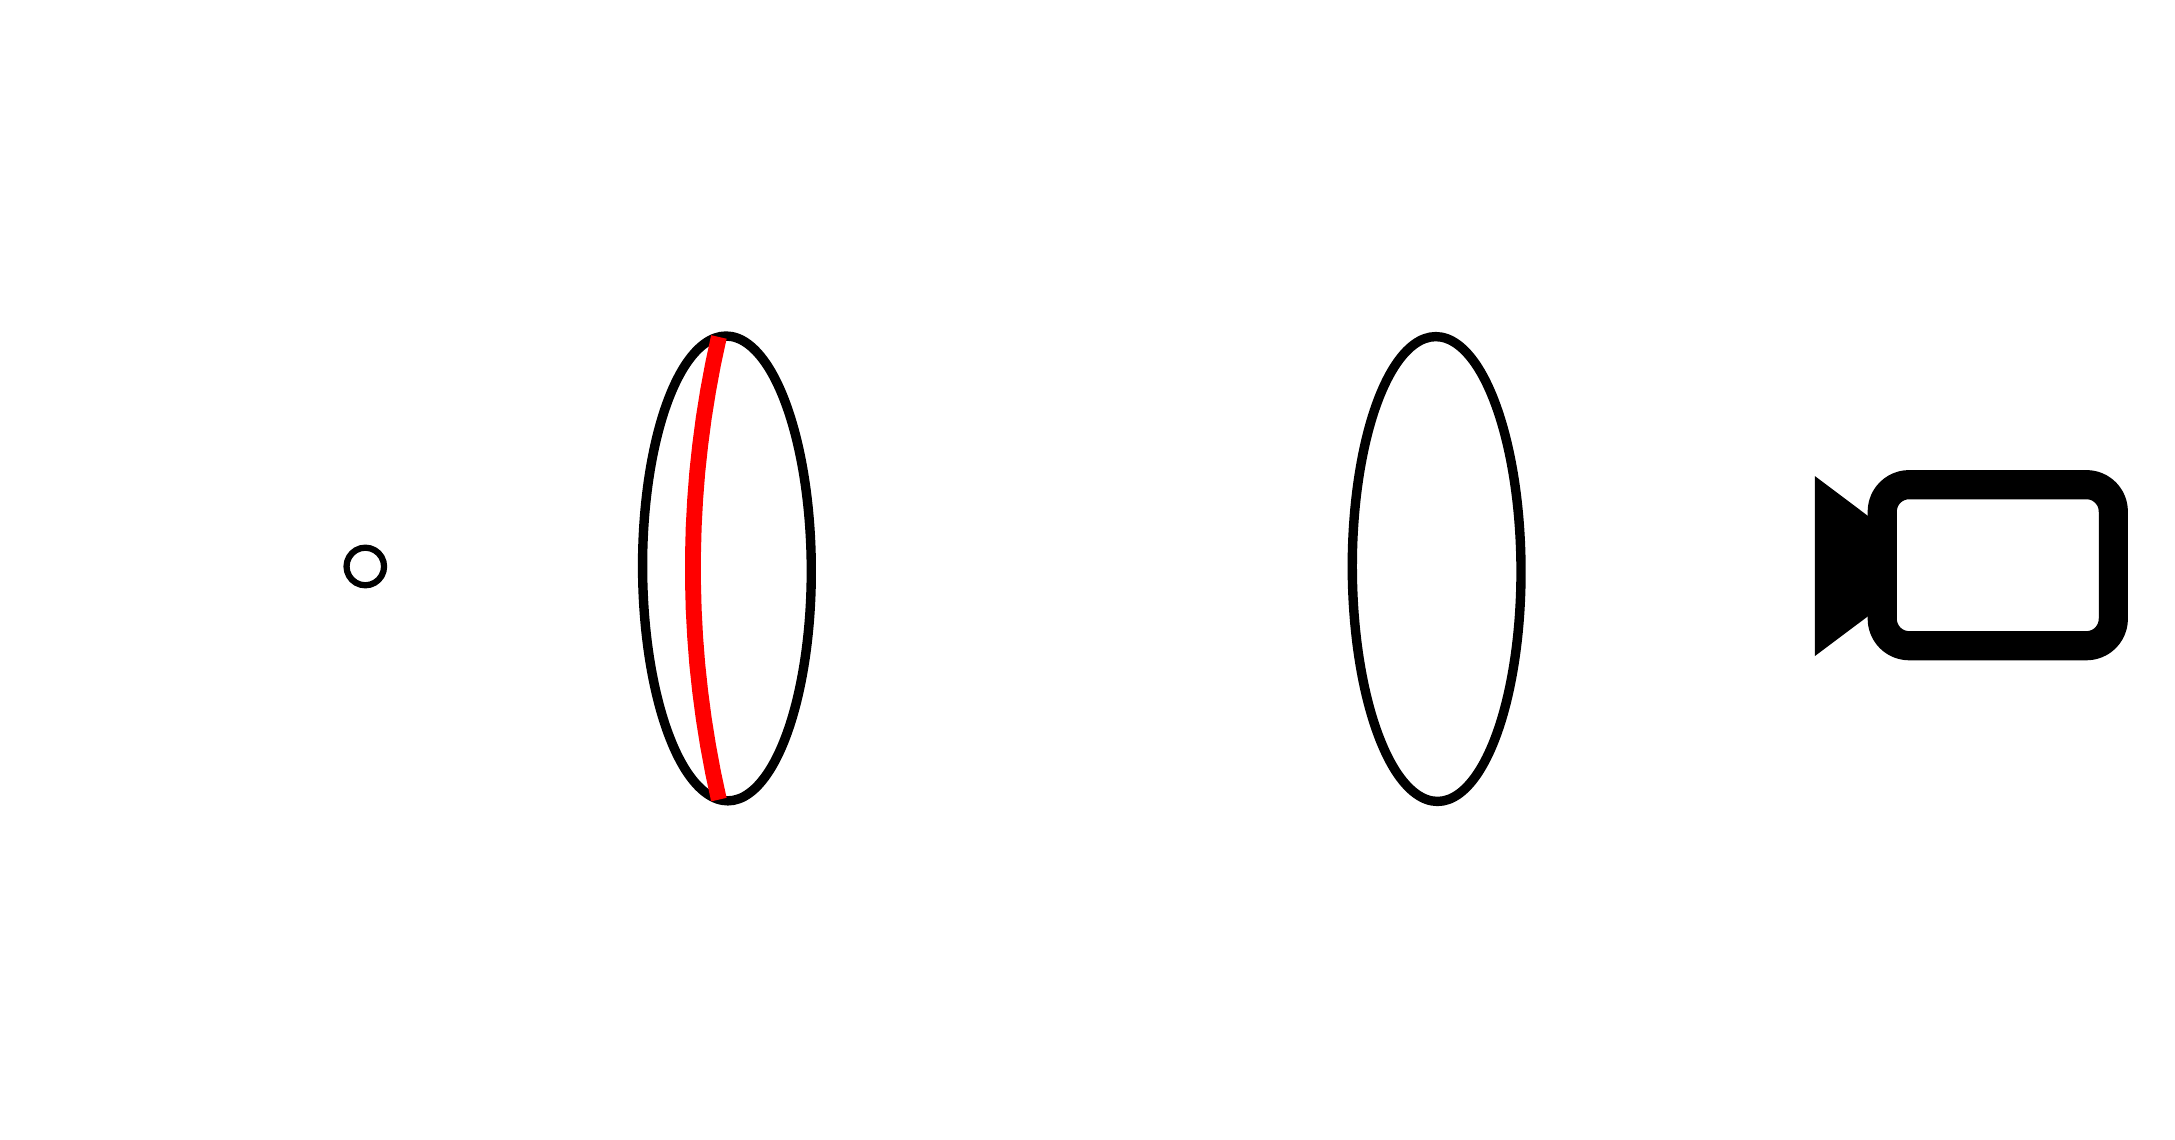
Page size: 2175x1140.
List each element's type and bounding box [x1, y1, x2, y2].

text_box [642, 335, 812, 802]
text_box [1882, 484, 2114, 646]
text_box [1814, 476, 1875, 657]
text_box [1352, 336, 1522, 802]
